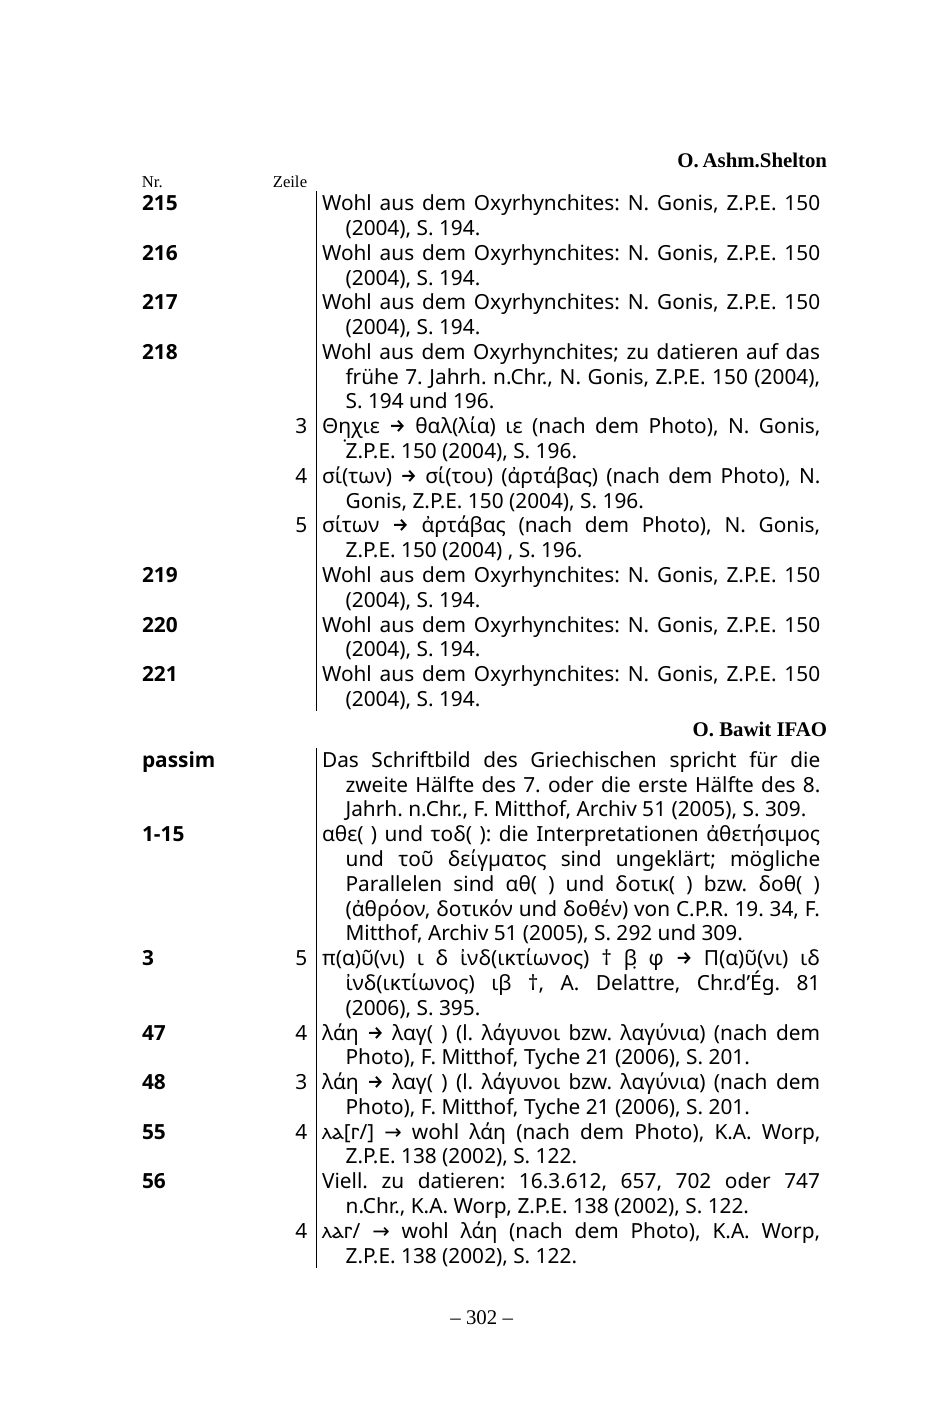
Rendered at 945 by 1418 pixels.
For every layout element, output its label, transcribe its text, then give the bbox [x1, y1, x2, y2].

table_cell 3 [224, 1070, 316, 1119]
table_cell ⲗⲁ[ⲅ/] → wohl λάη (nach dem Photo), K.A. Worp, Z.P.E. 138 (2002), S. 122. [317, 1119, 827, 1169]
table_cell 5 [224, 513, 316, 563]
table_cell 215 [136, 191, 316, 240]
table_cell 5 [224, 946, 316, 1020]
table_cell Viell. zu datieren: 16.3.612, 657, 702 oder 747 n.Chr., K.A. Worp, Z.P.E. 138 (2002), S. 122. [317, 1169, 827, 1218]
table_cell λάη → λαγ( ) (l. λάγυνοι bzw. λαγύνια) (nach dem Photo), F. Mitthof, Tyche 21 (2006), S. 201. [317, 1020, 827, 1070]
table_cell Wohl aus dem Oxyrhynchites: N. Gonis, Z.P.E. 150 (2004), S. 194. [317, 662, 827, 711]
table_cell Wohl aus dem Oxyrhynchites: N. Gonis, Z.P.E. 150 (2004), S. 194. [317, 191, 827, 240]
table_cell 220 [136, 612, 316, 662]
table_cell Θη̣χιε → θαλ(λία) ιε (nach dem Photo), N. Gonis, Z.P.E. 150 (2004), S. 196. [317, 414, 827, 463]
table_cell 218 [136, 340, 316, 414]
table_cell Wohl aus dem Oxyrhynchites: N. Gonis, Z.P.E. 150 (2004), S. 194. [317, 612, 827, 662]
table_cell [136, 414, 224, 463]
table_cell [136, 1219, 224, 1268]
subtitle O. Bawit IFAO [136, 717, 827, 741]
table_cell 219 [136, 563, 316, 612]
table_cell 217 [136, 290, 316, 339]
table_cell 221 [136, 662, 316, 711]
table_header passim [136, 748, 316, 822]
table_cell 4 [224, 1219, 316, 1268]
table_cell 48 [136, 1070, 224, 1119]
table_cell 1-15 [136, 822, 316, 946]
table_cell Wohl aus dem Oxyrhynchites: N. Gonis, Z.P.E. 150 (2004), S. 194. [317, 563, 827, 612]
table_cell σί(των) → σί(του) (ἀρτάβας) (nach dem Photo), N. Gonis, Z.P.E. 150 (2004), S. 196. [317, 464, 827, 513]
table_cell [136, 464, 224, 513]
table_header Das Schriftbild des Griechischen spricht für die zweite Hälfte des 7. oder die erste Hälfte des 8. Jahrh. n.Chr., F. Mitthof, Archiv 51 (2005), S. 309. [317, 748, 827, 822]
table_cell 4 [224, 1119, 316, 1169]
table_cell λάη → λαγ( ) (l. λάγυνοι bzw. λαγύνια) (nach dem Photo), F. Mitthof, Tyche 21 (2006), S. 201. [317, 1070, 827, 1119]
table_cell 3 [224, 414, 316, 463]
table_cell 4 [224, 464, 316, 513]
table_cell ⲗⲁⲅ/ → wohl λάη (nach dem Photo), K.A. Worp, Z.P.E. 138 (2002), S. 122. [317, 1219, 827, 1268]
table_cell 3 [136, 946, 224, 1020]
table_cell 4 [224, 1020, 316, 1070]
table_cell π(α)ῦ(νι) ι δ ἰνδ(ικτίωνος) † β̣ φ → Π(α)ῦ(νι) ιδ ἰνδ(ικτίωνος) ιβ †, A. Delattre, Chr.d’Ég. 81 (2006), S. 395. [317, 946, 827, 1020]
table_cell [136, 513, 224, 563]
table_cell σίτων → ἀρτάβας (nach dem Photo), N. Gonis, Z.P.E. 150 (2004) , S. 196. [317, 513, 827, 563]
table_cell 55 [136, 1119, 224, 1169]
table_cell αθε( ) und τοδ( ): die Interpretationen ἀθετήσιμος und τοῦ δείγματος sind ungeklärt; mögliche Parallelen sind αθ( ) und δοτικ( ) bzw. δοθ( ) (ἀθρόον, δοτικόν und δοθέν) von C.P.R. 19. 34, F. Mitthof, Archiv 51 (2005), S. 292 und 309. [317, 822, 827, 946]
table_cell 216 [136, 240, 316, 290]
table_cell 47 [136, 1020, 224, 1070]
table_cell Wohl aus dem Oxyrhynchites: N. Gonis, Z.P.E. 150 (2004), S. 194. [317, 290, 827, 339]
table_cell Wohl aus dem Oxyrhynchites; zu datieren auf das frühe 7. Jahrh. n.Chr., N. Gonis, Z.P.E. 150 (2004), S. 194 und 196. [317, 340, 827, 414]
table_cell Wohl aus dem Oxyrhynchites: N. Gonis, Z.P.E. 150 (2004), S. 194. [317, 240, 827, 290]
table_cell 56 [136, 1169, 316, 1218]
